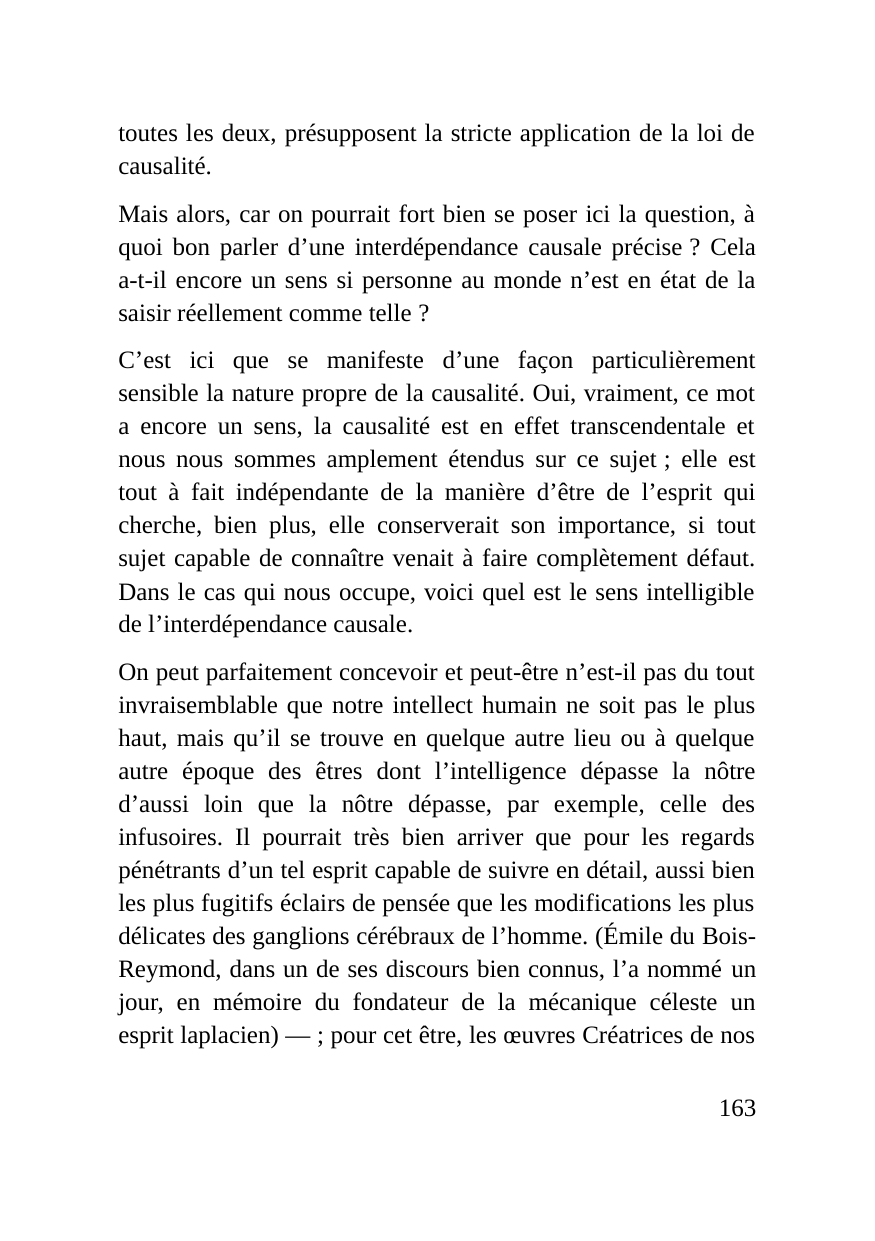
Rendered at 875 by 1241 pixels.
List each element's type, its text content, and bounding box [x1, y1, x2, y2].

text C’est ici que se manifeste d’une façon particulièrement sensible la nature propre de la causalité. Oui, vraiment, ce mot a encore un sens, la causalité est en effet transcendentale et nous nous sommes amplement étendus sur ce sujet ; elle est tout à fait indépendante de la manière d’être de l’esprit qui cherche, bien plus, elle conserverait son importance, si tout sujet capable de connaître venait à faire complètement défaut. Dans le cas qui nous occupe, voici quel est le sens intelligible de l’interdépendance causale. [118, 345, 756, 638]
text Mais alors, car on pourrait fort bien se poser ici la question, à quoi bon parler d’une interdépendance causale précise ? Cela a-t-il encore un sens si personne au monde n’est en état de la saisir réellement comme telle ? [118, 199, 756, 327]
text On peut parfaitement concevoir et peut-être n’est-il pas du tout invraisemblable que notre intellect humain ne soit pas le plus haut, mais qu’il se trouve en quelque autre lieu ou à quelque autre époque des êtres dont l’intelligence dépasse la nôtre d’aussi loin que la nôtre dépasse, par exemple, celle des infusoires. Il pourrait très bien arriver que pour les regards pénétrants d’un tel esprit capable de suivre en détail, aussi bien les plus fugitifs éclairs de pensée que les modifications les plus délicates des ganglions cérébraux de l’homme. (Émile du Bois-Reymond, dans un de ses discours bien connus, l’a nommé un jour, en mémoire du fondateur de la mécanique céleste un esprit laplacien) — ; pour cet être, les œuvres Créatrices de nos [118, 657, 756, 1049]
text toutes les deux, présupposent la stricte application de la loi de causalité. [118, 118, 756, 180]
